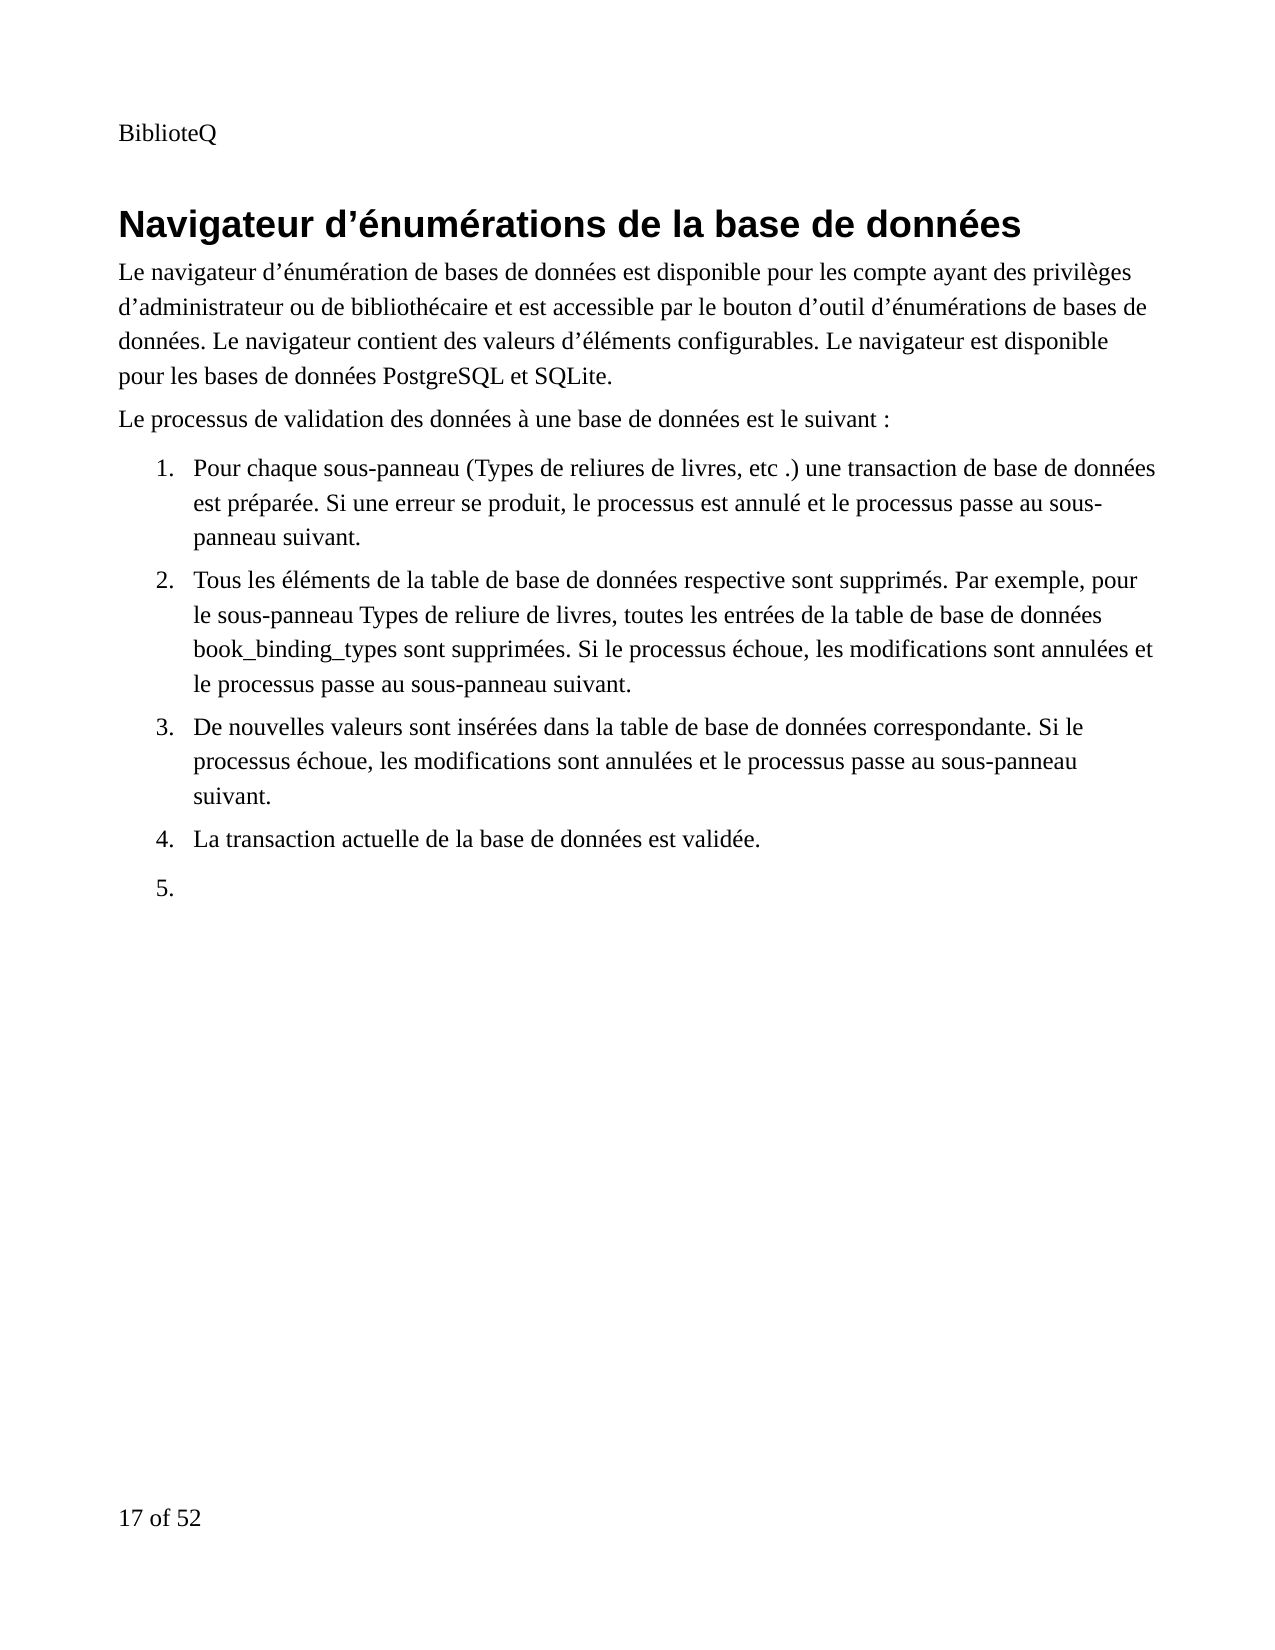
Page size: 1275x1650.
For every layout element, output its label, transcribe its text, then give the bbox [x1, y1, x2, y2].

list De nouvelles valeurs sont insérées dans la table de base de données correspondante. Si le processus échoue, les modifications sont annulées et le processus passe au sous-panneau suivant. [156, 712, 1157, 809]
list Pour chaque sous-panneau (Types de reliures de livres, etc .) une transaction de base de données est préparée. Si une erreur se produit, le processus est annulé et le processus passe au sous-panneau suivant. [156, 453, 1157, 551]
subtitle Navigateur d’énumérations de la base de données [118, 201, 1157, 245]
list Tous les éléments de la table de base de données respective sont supprimés. Par exemple, pour le sous-panneau Types de reliure de livres, toutes les entrées de la table de base de données book_binding_types sont supprimées. Si le processus échoue, les modifications sont annulées et le processus passe au sous-panneau suivant. [156, 565, 1157, 697]
text Le navigateur d’énumération de bases de données est disponible pour les compte ayant des privilèges d’administrateur ou de bibliothécaire et est accessible par le bouton d’outil d’énumérations de bases de données. Le navigateur contient des valeurs d’éléments configurables. Le navigateur est disponible pour les bases de données PostgreSQL et SQLite. [118, 257, 1157, 390]
list La transaction actuelle de la base de données est validée. [156, 824, 1157, 853]
text Le processus de validation des données à une base de données est le suivant : [118, 404, 1157, 433]
